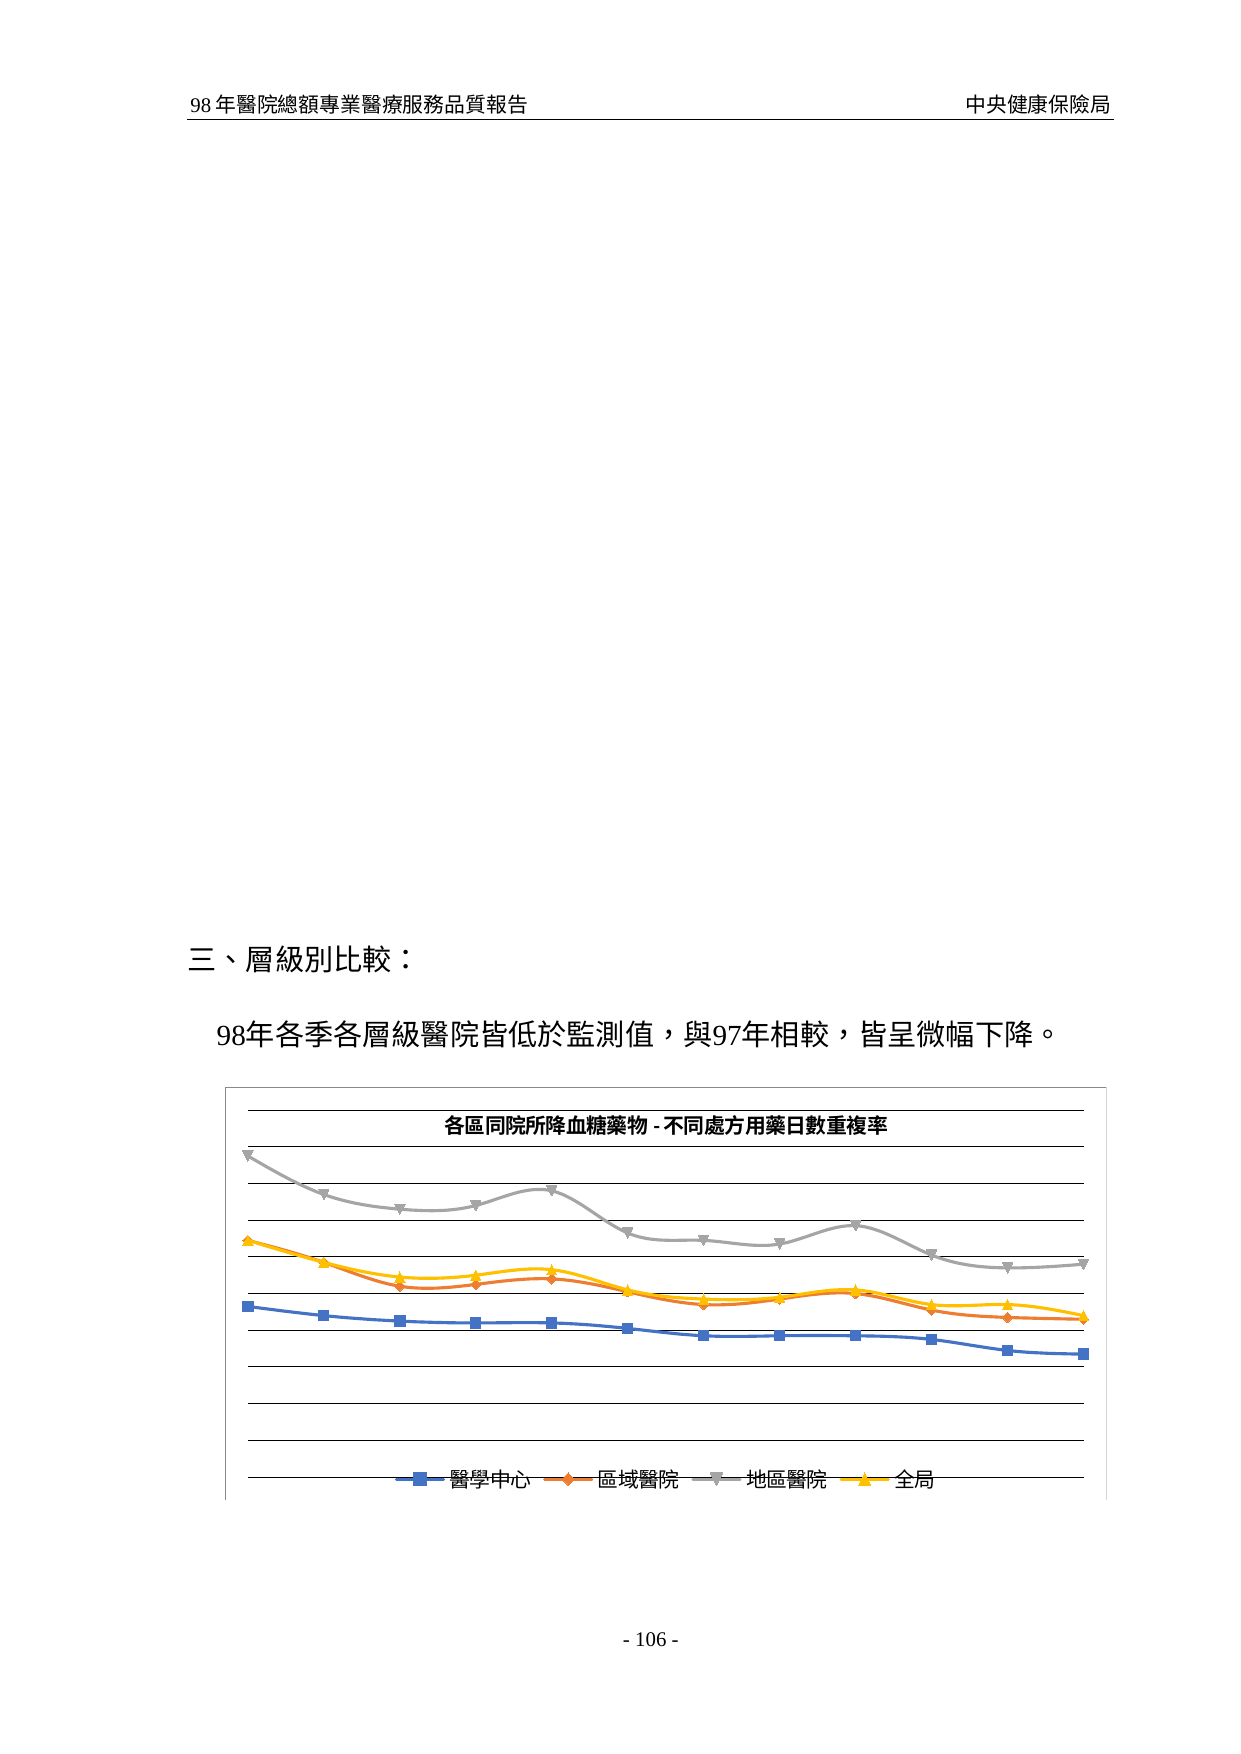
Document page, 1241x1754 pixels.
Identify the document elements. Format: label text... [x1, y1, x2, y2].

text 三、層級別比較： [187, 916, 1114, 979]
text 98年各季各層級醫院皆低於監測值，與97年相較，皆呈微幅下降。 [187, 991, 1114, 1054]
